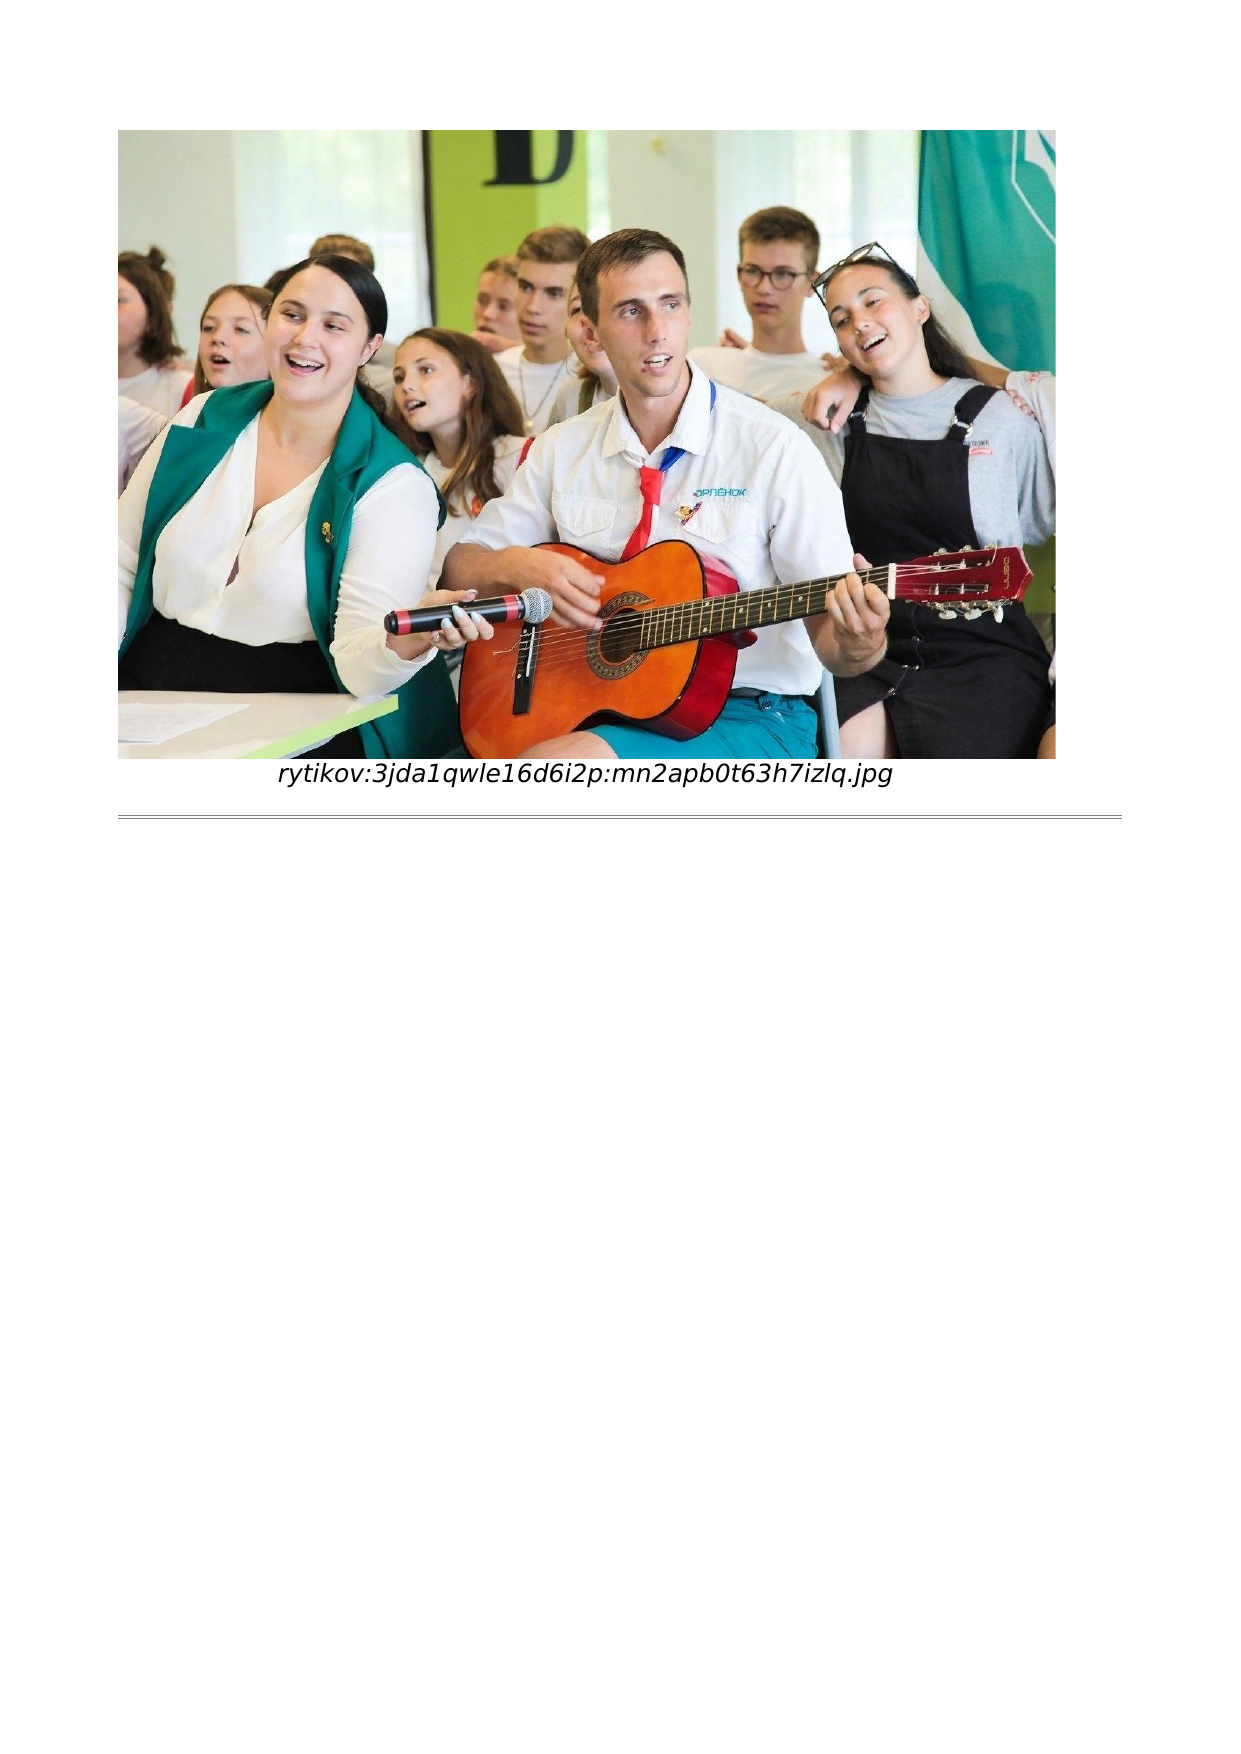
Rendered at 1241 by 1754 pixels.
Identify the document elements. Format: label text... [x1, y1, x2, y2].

picture [118, 130, 1056, 759]
picture [774, 711, 783, 721]
picture [776, 750, 786, 759]
picture [761, 702, 770, 709]
picture [641, 749, 654, 759]
picture [726, 721, 733, 727]
text rytikov:3jda1qwle16d6i2p:mn2apb0t63h7izlq.jpg [118, 759, 1056, 788]
